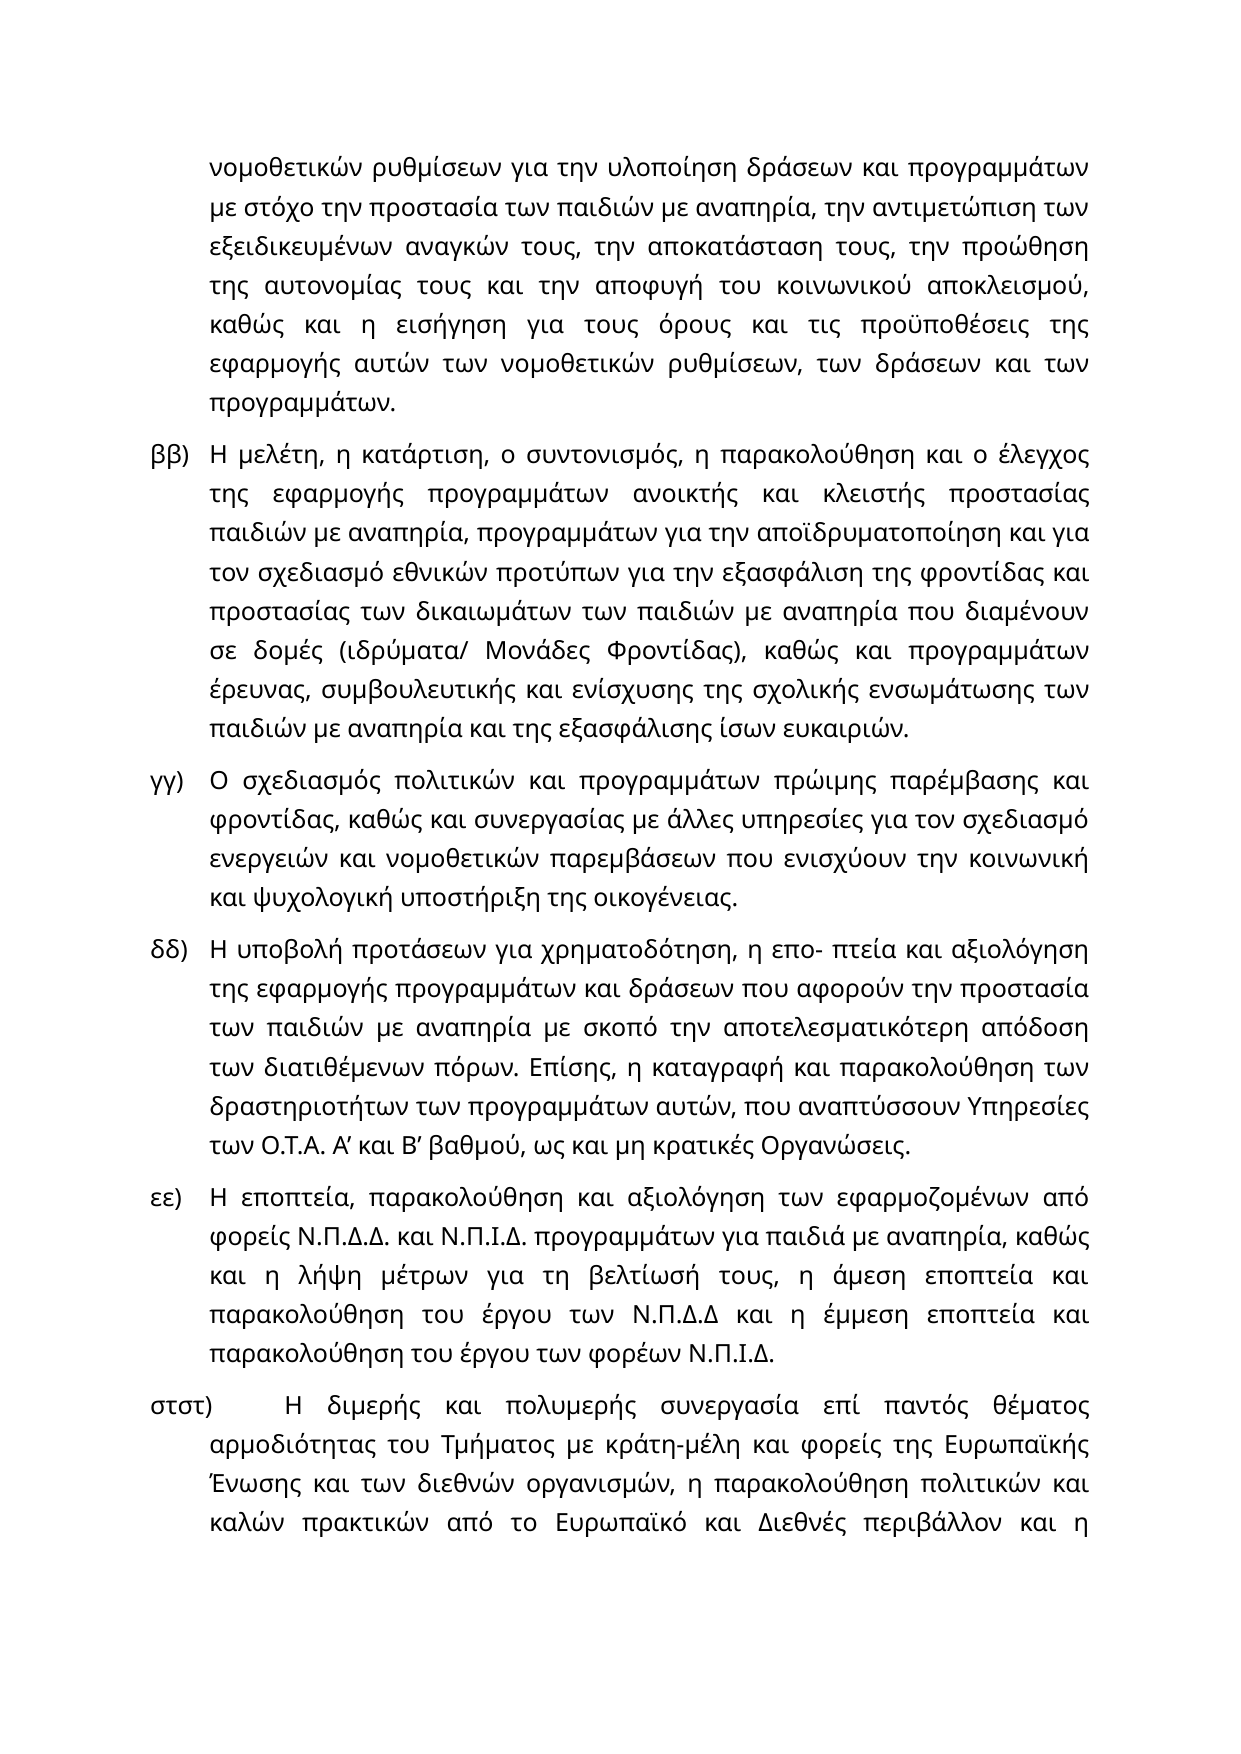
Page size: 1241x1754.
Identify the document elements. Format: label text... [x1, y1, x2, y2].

list νομοθετικών ρυθμίσεων για την υλοποίηση δράσεων και προγραμμάτων με στόχο την προστασία των παιδιών με αναπηρία, την αντιμετώπιση των εξειδικευμένων αναγκών τους, την αποκατάσταση τους, την προώθηση της αυτονομίας τους και την αποφυγή του κοινωνικού αποκλεισμού, καθώς και η εισήγηση για τους όρους και τις προϋποθέσεις της εφαρμογής αυτών των νομοθετικών ρυθμίσεων, των δράσεων και των προγραμμάτων. [150, 150, 1090, 419]
list γγ) Ο σχεδιασμός πολιτικών και προγραμμάτων πρώιμης παρέμβασης και φροντίδας, καθώς και συνεργασίας με άλλες υπηρεσίες για τον σχεδιασμό ενεργειών και νομοθετικών παρεμβάσεων που ενισχύουν την κοινωνική και ψυχολογική υποστήριξη της οικογένειας. [150, 762, 1090, 914]
list εε) Η εποπτεία, παρακολούθηση και αξιολόγηση των εφαρμοζομένων από φορείς Ν.Π.Δ.Δ. και Ν.Π.Ι.Δ. προγραμμάτων για παιδιά με αναπηρία, καθώς και η λήψη μέτρων για τη βελτίωσή τους, η άμεση εποπτεία και παρακολούθηση του έργου των Ν.Π.Δ.Δ και η έμμεση εποπτεία και παρακολούθηση του έργου των φορέων Ν.Π.Ι.Δ. [150, 1179, 1090, 1370]
list στστ) Η διμερής και πολυμερής συνεργασία επί παντός θέματος αρμοδιότητας του Τμήματος με κράτη-μέλη και φορείς της Ευρωπαϊκής Ένωσης και των διεθνών οργανισμών, η παρακολούθηση πολιτικών και καλών πρακτικών από το Ευρωπαϊκό και Διεθνές περιβάλλον και η [150, 1387, 1090, 1539]
list δδ) Η υποβολή προτάσεων για χρηματοδότηση, η επο- πτεία και αξιολόγηση της εφαρμογής προγραμμάτων και δράσεων που αφορούν την προστασία των παιδιών με αναπηρία με σκοπό την αποτελεσματικότερη απόδοση των διατιθέμενων πόρων. Επίσης, η καταγραφή και παρακολούθηση των δραστηριοτήτων των προγραμμάτων αυτών, που αναπτύσσουν Υπηρεσίες των Ο.Τ.Α. Α’ και Β’ βαθμού, ως και μη κρατικές Οργανώσεις. [150, 932, 1090, 1162]
list ββ) Η μελέτη, η κατάρτιση, ο συντονισμός, η παρακολούθηση και ο έλεγχος της εφαρμογής προγραμμάτων ανοικτής και κλειστής προστασίας παιδιών με αναπηρία, προγραμμάτων για την αποϊδρυματοποίηση και για τον σχεδιασμό εθνικών προτύπων για την εξασφάλιση της φροντίδας και προστασίας των δικαιωμάτων των παιδιών με αναπηρία που διαμένουν σε δομές (ιδρύματα/ Μονάδες Φροντίδας), καθώς και προγραμμάτων έρευνας, συμβουλευτικής και ενίσχυσης της σχολικής ενσωμάτωσης των παιδιών με αναπηρία και της εξασφάλισης ίσων ευκαιριών. [150, 437, 1090, 745]
